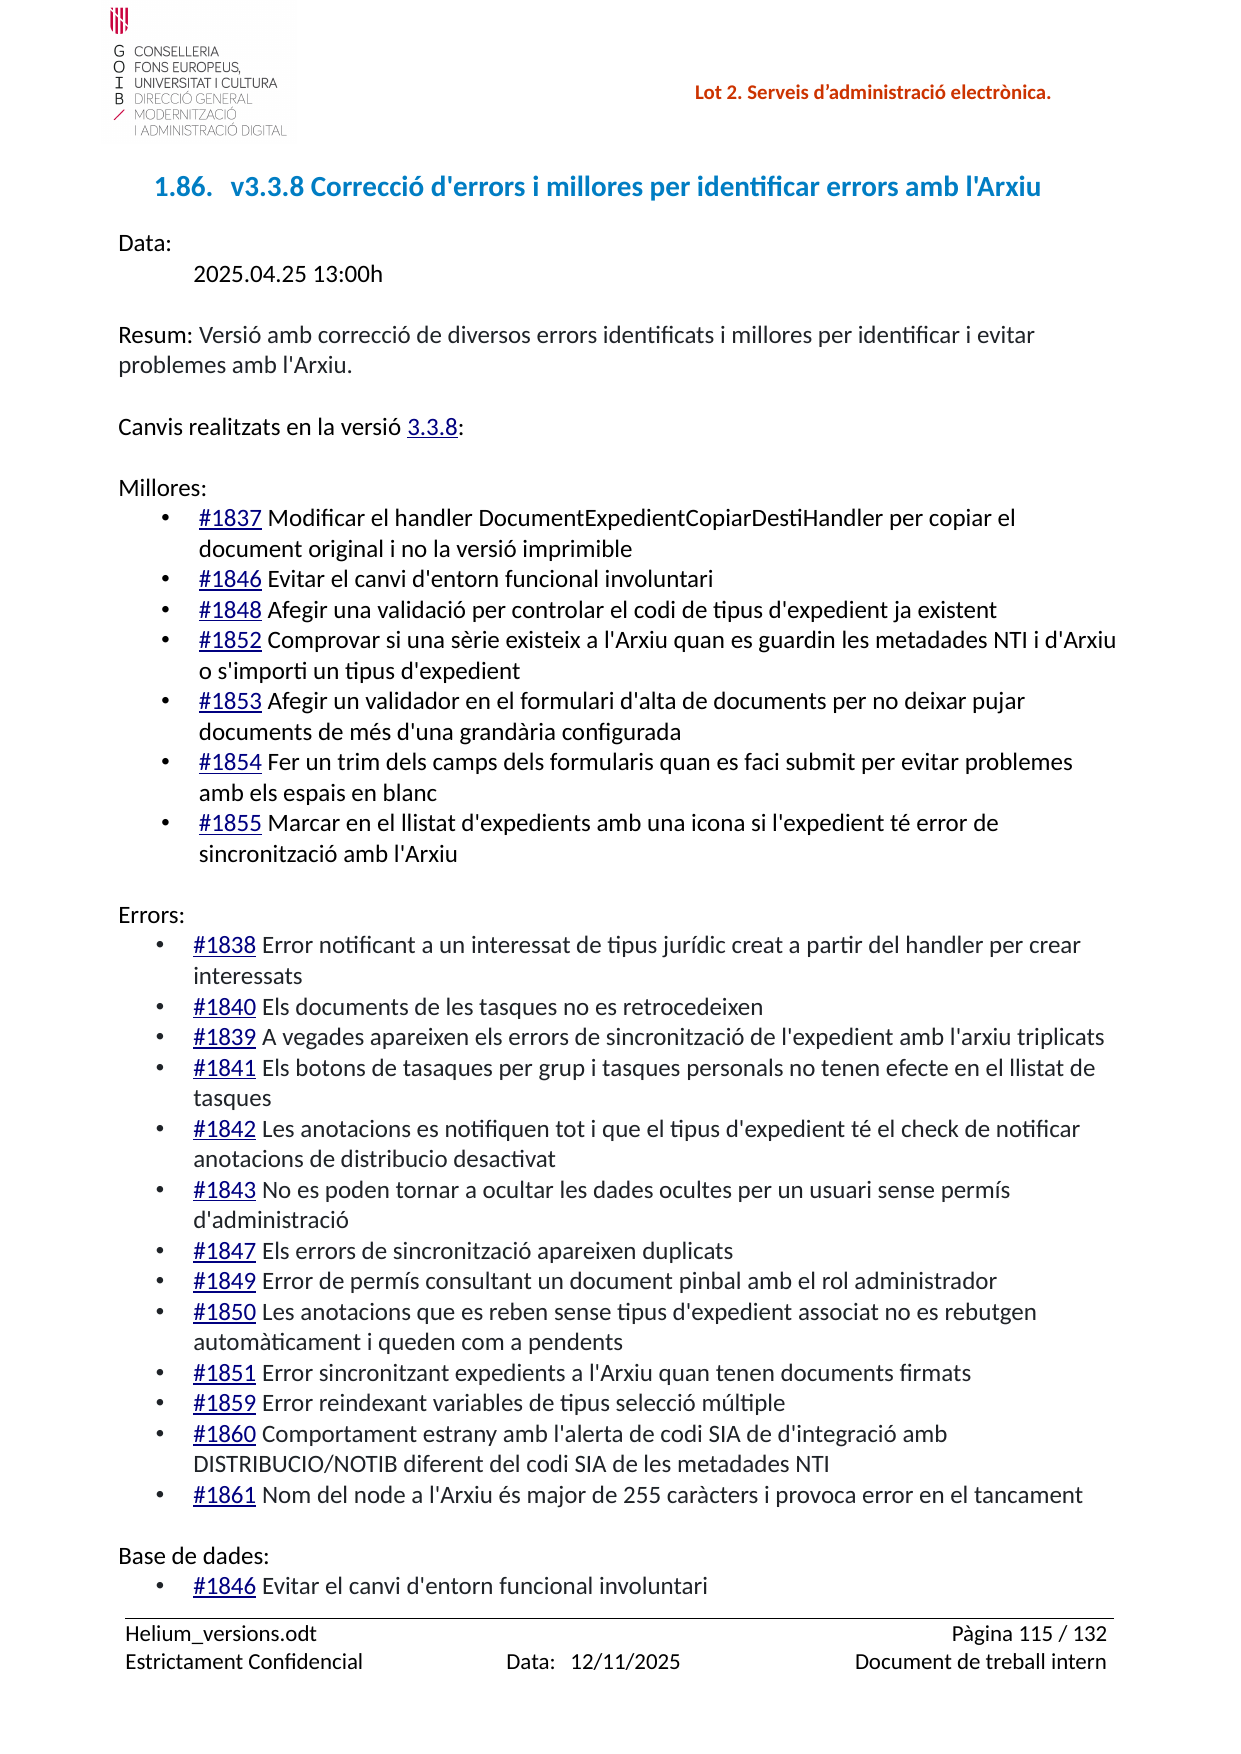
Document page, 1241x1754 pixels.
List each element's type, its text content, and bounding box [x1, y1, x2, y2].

list #1841 Els botons de tasaques per grup i tasques personals no tenen efecte en el llistat de tasques [156, 1052, 1122, 1113]
text Resum: Versió amb correcció de diversos errors identificats i millores per identificar i evitar problemes amb l'Arxiu. [118, 319, 1122, 380]
text Base de dades: [118, 1540, 1122, 1571]
list #1854 Fer un trim dels camps dels formularis quan es faci submit per evitar problemes amb els espais en blanc [161, 746, 1122, 807]
list #1851 Error sincronitzant expedients a l'Arxiu quan tenen documents firmats [156, 1357, 1122, 1387]
list #1837 Modificar el handler DocumentExpedientCopiarDestiHandler per copiar el document original i no la versió imprimible [161, 502, 1122, 563]
text Canvis realitzats en la versió 3.3.8: [118, 411, 1122, 441]
list #1846 Evitar el canvi d'entorn funcional involuntari [156, 1571, 1122, 1601]
list #1859 Error reindexant variables de tipus selecció múltiple [156, 1387, 1122, 1418]
list #1842 Les anotacions es notifiquen tot i que el tipus d'expedient té el check de notificar anotacions de distribucio desactivat [156, 1113, 1122, 1174]
list #1847 Els errors de sincronització apareixen duplicats [156, 1235, 1122, 1265]
text Errors: [118, 899, 1122, 929]
list #1850 Les anotacions que es reben sense tipus d'expedient associat no es rebutgen automàticament i queden com a pendents [156, 1296, 1122, 1357]
text Millores: [118, 472, 1122, 502]
picture [100, 0, 297, 144]
subtitle v3.3.8 Correcció d'errors i millores per identificar errors amb l'Arxiu [153, 168, 1122, 204]
list #1838 Error notificant a un interessat de tipus jurídic creat a partir del handler per crear interessats [156, 929, 1122, 991]
list #1840 Els documents de les tasques no es retrocedeixen [156, 991, 1122, 1021]
text 2025.04.25 13:00h [118, 258, 1122, 289]
list #1846 Evitar el canvi d'entorn funcional involuntari [161, 563, 1122, 594]
list #1861 Nom del node a l'Arxiu és major de 255 caràcters i provoca error en el tancament [156, 1479, 1122, 1509]
list #1852 Comprovar si una sèrie existeix a l'Arxiu quan es guardin les metadades NTI i d'Arxiu o s'importi un tipus d'expedient [161, 624, 1122, 685]
list #1843 No es poden tornar a ocultar les dades ocultes per un usuari sense permís d'administració [156, 1174, 1122, 1235]
list #1848 Afegir una validació per controlar el codi de tipus d'expedient ja existent [161, 594, 1122, 624]
list #1855 Marcar en el llistat d'expedients amb una icona si l'expedient té error de sincronització amb l'Arxiu [161, 807, 1122, 868]
list #1849 Error de permís consultant un document pinbal amb el rol administrador [156, 1265, 1122, 1296]
text Data: [118, 228, 1122, 258]
list #1860 Comportament estrany amb l'alerta de codi SIA de d'integració amb DISTRIBUCIO/NOTIB diferent del codi SIA de les metadades NTI [156, 1418, 1122, 1479]
list #1853 Afegir un validador en el formulari d'alta de documents per no deixar pujar documents de més d'una grandària configurada [161, 685, 1122, 746]
list #1839 A vegades apareixen els errors de sincronització de l'expedient amb l'arxiu triplicats [156, 1021, 1122, 1052]
